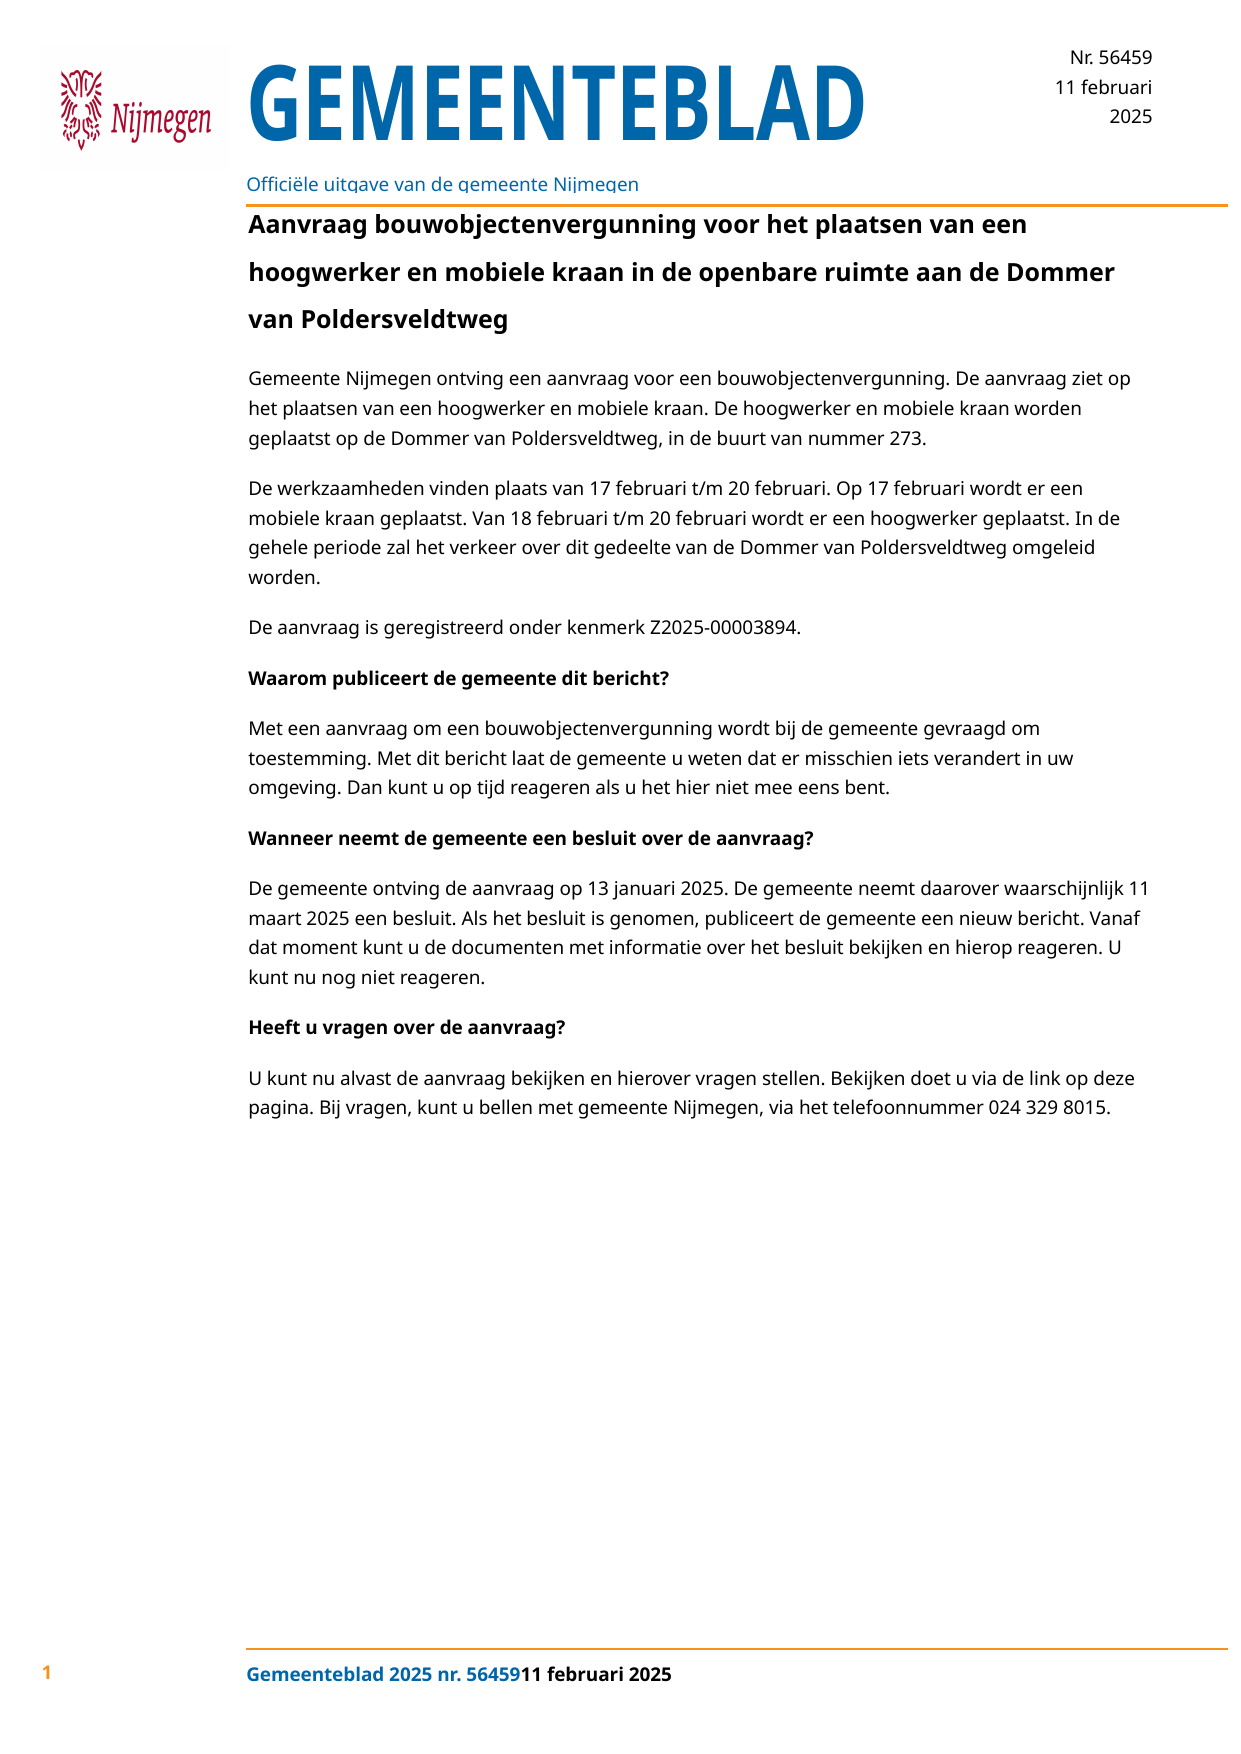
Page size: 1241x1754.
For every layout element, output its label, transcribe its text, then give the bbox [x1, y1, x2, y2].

text Met een aanvraag om een bouwobjectenvergunning wordt bij de gemeente gevraagd om toestemming. Met dit bericht laat de gemeente u weten dat er misschien iets verandert in uw omgeving. Dan kunt u op tijd reageren als u het hier niet mee eens bent. [248, 715, 1152, 800]
text De gemeente ontving de aanvraag op 13 januari 2025. De gemeente neemt daarover waarschijnlijk 11 maart 2025 een besluit. Als het besluit is genomen, publiceert de gemeente een nieuw bericht. Vanaf dat moment kunt u de documenten met informatie over het besluit bekijken en hierop reageren. U kunt nu nog niet reageren. [248, 875, 1152, 989]
text Waarom publiceert de gemeente dit bericht? [248, 665, 1152, 690]
text Gemeente Nijmegen ontving een aanvraag voor een bouwobjectenvergunning. De aanvraag ziet op het plaatsen van een hoogwerker en mobiele kraan. De hoogwerker en mobiele kraan worden geplaatst op de Dommer van Poldersveldtweg, in de buurt van nummer 273. [248, 366, 1152, 450]
text De werkzaamheden vinden plaats van 17 februari t/m 20 februari. Op 17 februari wordt er een mobiele kraan geplaatst. Van 18 februari t/m 20 februari wordt er een hoogwerker geplaatst. In de gehele periode zal het verkeer over dit gedeelte van de Dommer van Poldersveldtweg omgeleid worden. [248, 475, 1152, 589]
text Aanvraag bouwobjectenvergunning voor het plaatsen van een hoogwerker en mobiele kraan in de openbare ruimte aan de Dommer van Poldersveldtweg [248, 207, 1152, 336]
text Wanneer neemt de gemeente een besluit over de aanvraag? [248, 825, 1152, 850]
picture [41, 47, 231, 172]
text U kunt nu alvast de aanvraag bekijken en hierover vragen stellen. Bekijken doet u via de link op deze pagina. Bij vragen, kunt u bellen met gemeente Nijmegen, via het telefoonnummer 024 329 8015. [248, 1065, 1152, 1120]
text De aanvraag is geregistreerd onder kenmerk Z2025-00003894. [248, 614, 1152, 640]
text Heeft u vragen over de aanvraag? [248, 1014, 1152, 1040]
